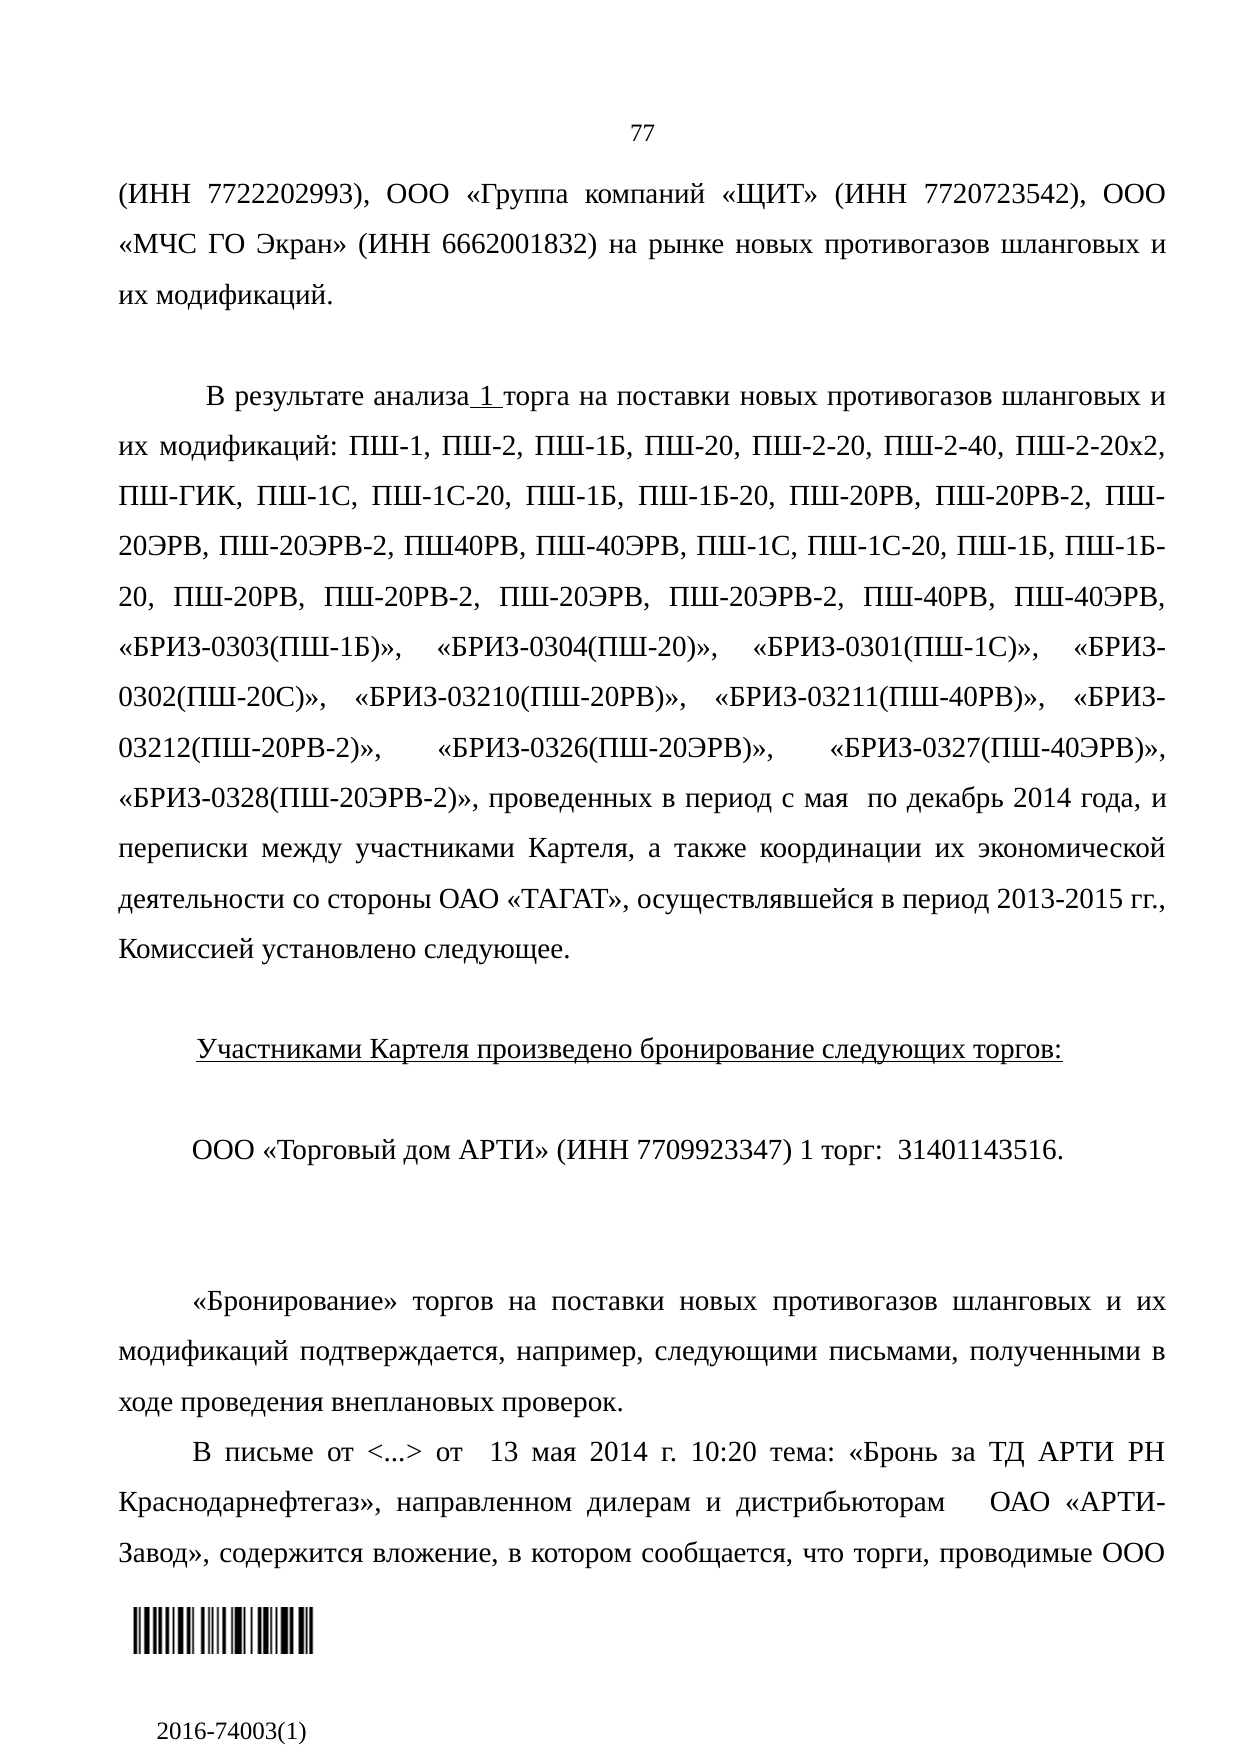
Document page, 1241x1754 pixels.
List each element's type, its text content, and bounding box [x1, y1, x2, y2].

list (ИНН 7722202993), ООО «Группа компаний «ЩИТ» (ИНН 7720723542), ООО «МЧС ГО Экран» (ИНН 6662001832) на рынке новых противогазов шланговых и их модификаций. [118, 176, 1167, 311]
text Участниками Картеля произведено бронирование следующих торгов: [118, 1032, 1167, 1065]
picture [118, 1607, 331, 1654]
text ООО «Торговый дом АРТИ» (ИНН 7709923347) 1 торг: 31401143516. [118, 1132, 1167, 1166]
text В письме от <...> от 13 мая 2014 г. 10:20 тема: «Бронь за ТД АРТИ РН Краснодарнефтегаз», направленном дилерам и дистрибьюторам ОАО «АРТИ-Завод», содержится вложение, в котором сообщается, что торги, проводимые ООО [118, 1434, 1167, 1568]
text В результате анализа 1 торга на поставки новых противогазов шланговых и их модификаций: ПШ-1, ПШ-2, ПШ-1Б, ПШ-20, ПШ-2-20, ПШ-2-40, ПШ-2-20х2, ПШ-ГИК, ПШ-1С, ПШ-1С-20, ПШ-1Б, ПШ-1Б-20, ПШ-20РВ, ПШ-20РВ-2, ПШ-20ЭРВ, ПШ-20ЭРВ-2, ПШ40РВ, ПШ-40ЭРВ, ПШ-1С, ПШ-1С-20, ПШ-1Б, ПШ-1Б-20, ПШ-20РВ, ПШ-20РВ-2, ПШ-20ЭРВ, ПШ-20ЭРВ-2, ПШ-40РВ, ПШ-40ЭРВ, «БРИЗ-0303(ПШ-1Б)», «БРИЗ-0304(ПШ-20)», «БРИЗ-0301(ПШ-1С)», «БРИЗ-0302(ПШ-20С)», «БРИЗ-03210(ПШ-20РВ)», «БРИЗ-03211(ПШ-40РВ)», «БРИЗ-03212(ПШ-20РВ-2)», «БРИЗ-0326(ПШ-20ЭРВ)», «БРИЗ-0327(ПШ-40ЭРВ)», «БРИЗ-0328(ПШ-20ЭРВ-2)», проведенных в период с мая по декабрь 2014 года, и переписки между участниками Картеля, а также координации их экономической деятельности со стороны ОАО «ТАГАТ», осуществлявшейся в период 2013-2015 гг., Комиссией установлено следующее. [118, 378, 1167, 964]
text «Бронирование» торгов на поставки новых противогазов шланговых и их модификаций подтверждается, например, следующими письмами, полученными в ходе проведения внеплановых проверок. [118, 1283, 1167, 1417]
